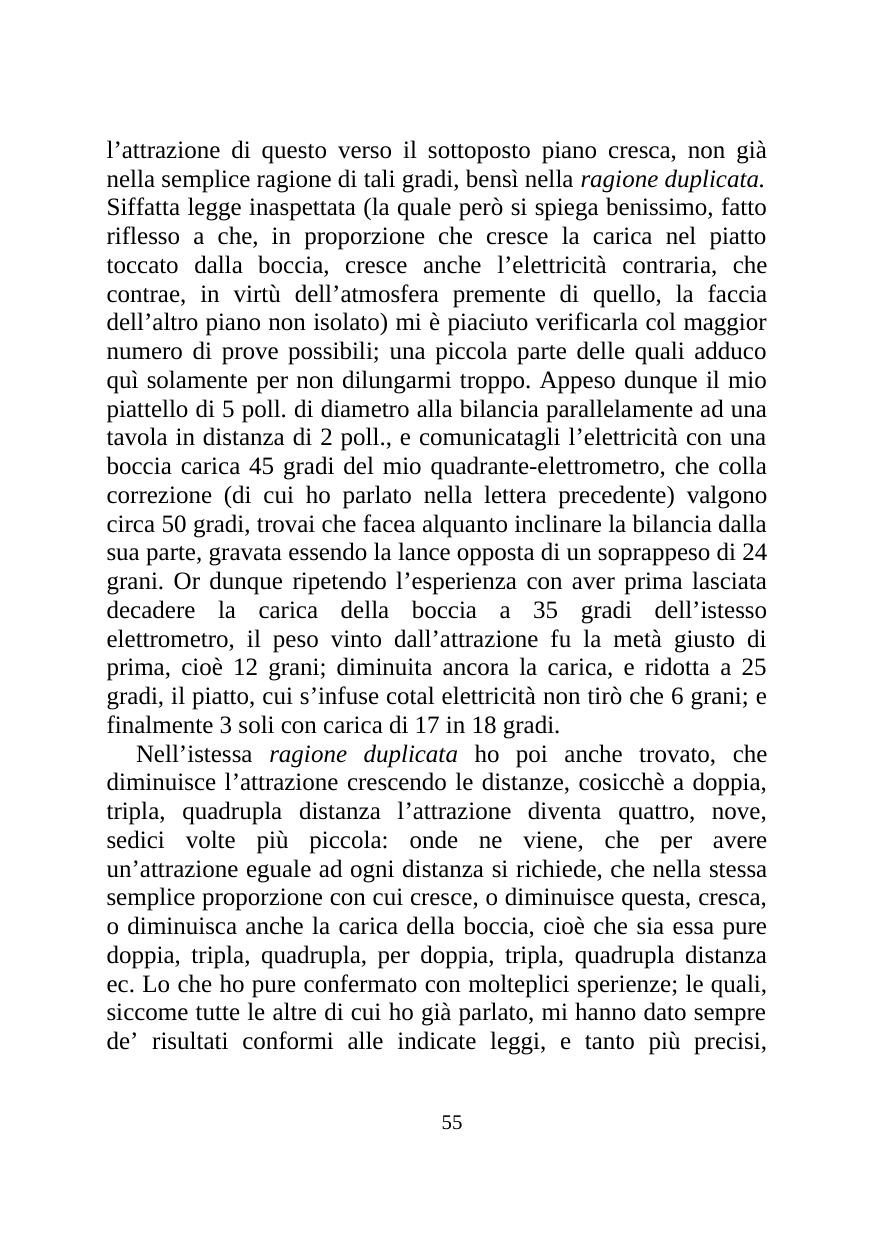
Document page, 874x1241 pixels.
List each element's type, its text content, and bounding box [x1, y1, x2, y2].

text l’attrazione di questo verso il sottoposto piano cresca, non già nella semplice ragione di tali gradi, bensì nella ragione duplicata. Siffatta legge inaspettata (la quale però si spiega benissimo, fatto riflesso a che, in proporzione che cresce la carica nel piatto toccato dalla boccia, cresce anche l’elettricità contraria, che contrae, in virtù dell’atmosfera premente di quello, la faccia dell’altro piano non isolato) mi è piaciuto verificarla col maggior numero di prove possibili; una piccola parte delle quali adduco quì solamente per non dilungarmi troppo. Appeso dunque il mio piattello di 5 poll. di diametro alla bilancia parallelamente ad una tavola in distanza di 2 poll., e comunicatagli l’elettricità con una boccia carica 45 gradi del mio quadrante-elettrometro, che colla correzione (di cui ho parlato nella lettera precedente) valgono circa 50 gradi, trovai che facea alquanto inclinare la bilancia dalla sua parte, gravata essendo la lance opposta di un soprappeso di 24 grani. Or dunque ripetendo l’esperienza con aver prima lasciata decadere la carica della boccia a 35 gradi dell’istesso elettrometro, il peso vinto dall’attrazione fu la metà giusto di prima, cioè 12 grani; diminuita ancora la carica, e ridotta a 25 gradi, il piatto, cui s’infuse cotal elettricità non tirò che 6 grani; e finalmente 3 soli con carica di 17 in 18 gradi. [106, 135, 768, 739]
text Nell’istessa ragione duplicata ho poi anche trovato, che diminuisce l’attrazione crescendo le distanze, cosicchè a doppia, tripla, quadrupla distanza l’attrazione diventa quattro, nove, sedici volte più piccola: onde ne viene, che per avere un’attrazione eguale ad ogni distanza si richiede, che nella stessa semplice proporzione con cui cresce, o diminuisce questa, cresca, o diminuisca anche la carica della boccia, cioè che sia essa pure doppia, tripla, quadrupla, per doppia, tripla, quadrupla distanza ec. Lo che ho pure confermato con molteplici sperienze; le quali, siccome tutte le altre di cui ho già parlato, mi hanno dato sempre de’ risultati conformi alle indicate leggi, e tanto più precisi, [106, 739, 768, 1055]
